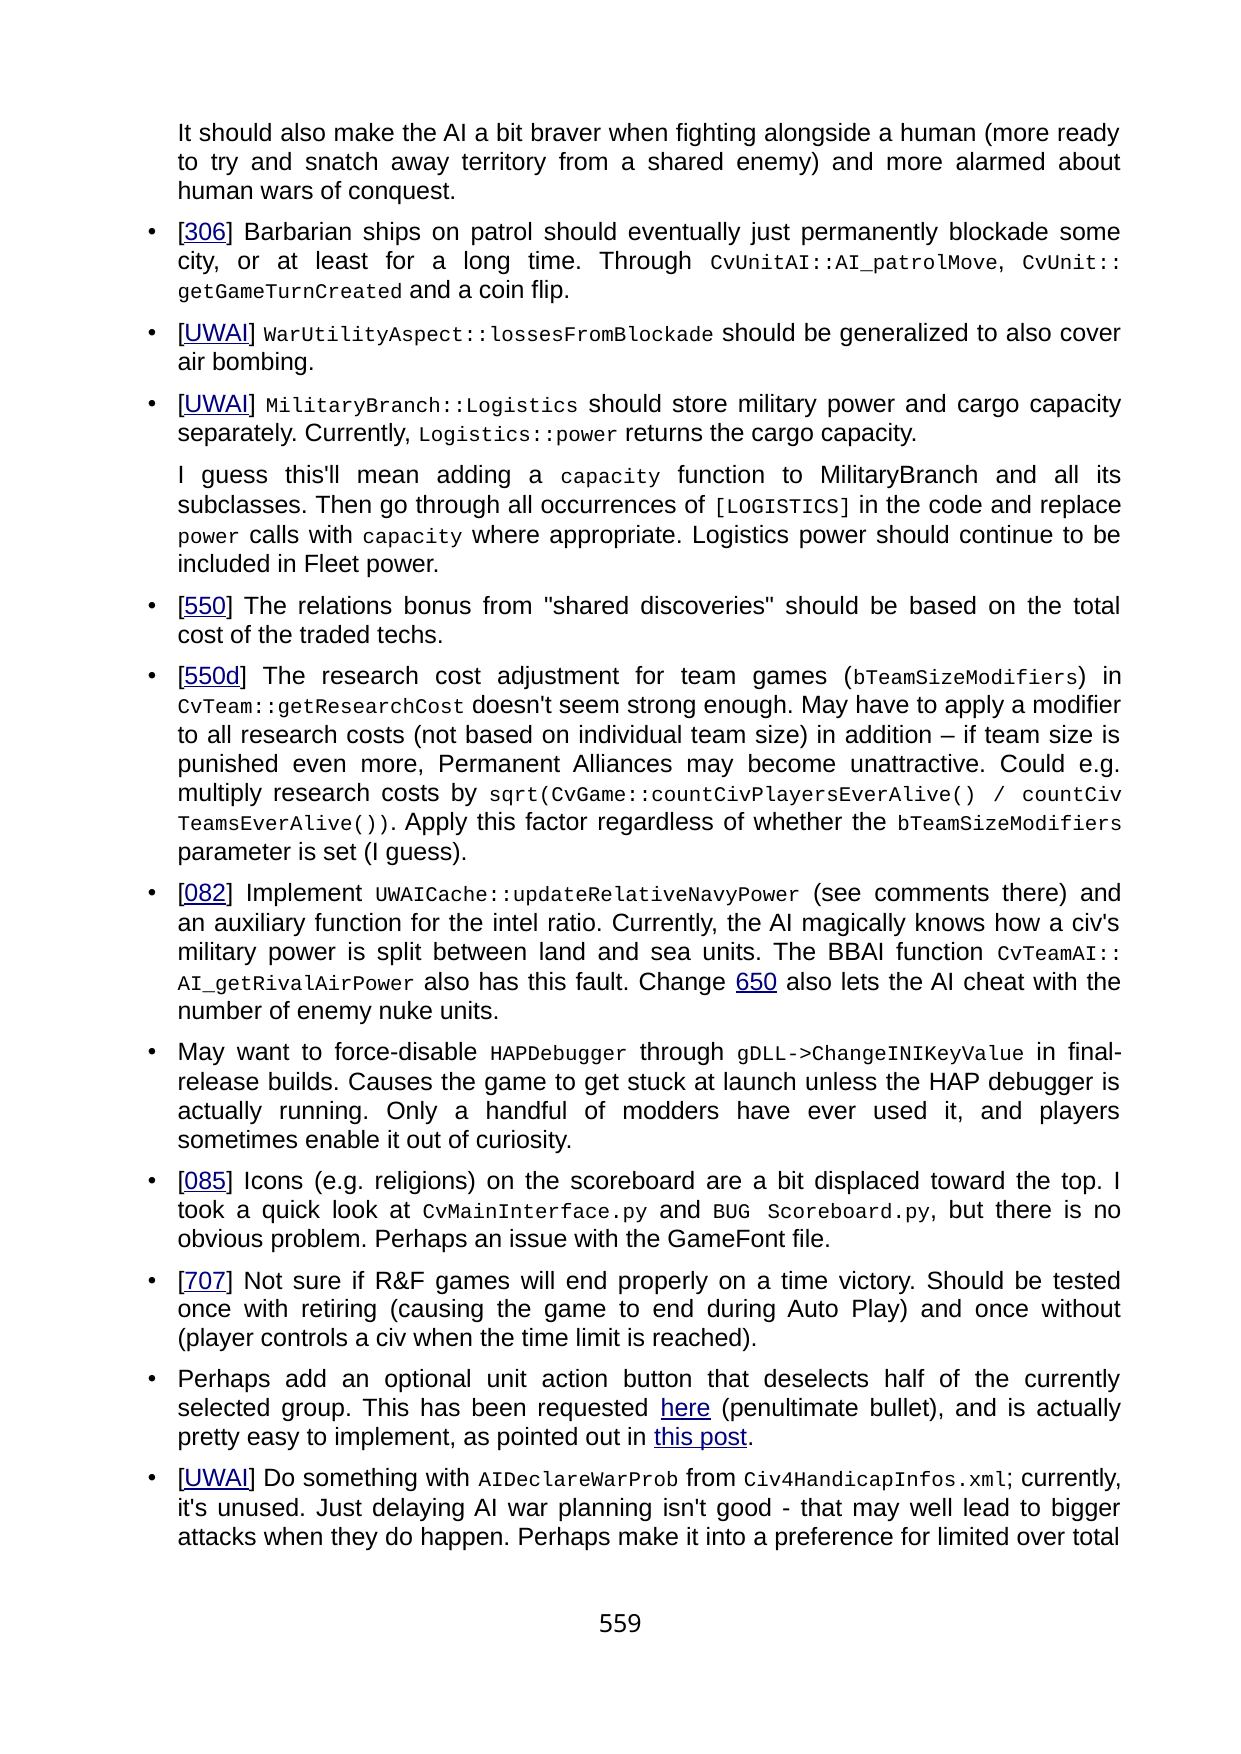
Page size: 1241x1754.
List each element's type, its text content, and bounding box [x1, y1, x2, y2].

list [550] The relations bonus from "shared discoveries" should be based on the total cost of the traded techs. [148, 591, 1122, 648]
list [306] Barbarian ships on patrol should eventually just permanently blockade some city, or at least for a long time. Through CvUnitAI::AI_patrolMove, CvUnit:: getGameTurnCreated and a coin flip. [148, 217, 1122, 305]
list [UWAI] MilitaryBranch::Logistics should store military power and cargo capacity separately. Currently, Logistics::power returns the cargo capacity. [148, 388, 1122, 448]
list [UWAI] WarUtilityAspect::lossesFromBlockade should be generalized to also cover air bombing. [148, 318, 1122, 376]
list [082] Implement UWAICache::updateRelativeNavyPower (see comments there) and an auxiliary function for the intel ratio. Currently, the AI magically knows how a civ's military power is split between land and sea units. The BBAI function CvTeamAI:: AI_getRivalAirPower also has this fault. Change 650 also lets the AI cheat with the number of enemy nuke units. [148, 878, 1122, 1025]
list Perhaps add an optional unit action button that deselects half of the currently selected group. This has been requested here (penultimate bullet), and is actually pretty easy to implement, as pointed out in this post. [148, 1364, 1122, 1451]
list [085] Icons (e.g. religions) on the scoreboard are a bit displaced toward the top. I took a quick look at CvMainInterface.py and BUG Scoreboard.py, but there is no obvious problem. Perhaps an issue with the GameFont file. [148, 1166, 1122, 1253]
list [707] Not sure if R&F games will end properly on a time victory. Should be tested once with retiring (causing the game to end during Auto Play) and once without (player controls a civ when the time limit is reached). [148, 1266, 1122, 1352]
list May want to force-disable HAPDebugger through gDLL->ChangeINIKeyValue in final-release builds. Causes the game to get stuck at launch unless the HAP debugger is actually running. Only a handful of modders have ever used it, and players sometimes enable it out of curiosity. [148, 1037, 1122, 1153]
list I guess this'll mean adding a capacity function to MilitaryBranch and all its subclasses. Then go through all occurrences of [LOGISTICS] in the code and replace power calls with capacity where appropriate. Logistics power should continue to be included in Fleet power. [148, 460, 1122, 578]
list [UWAI] Do something with AIDeclareWarProb from Civ4HandicapInfos.xml; currently, it's unused. Just delaying AI war planning isn't good - that may well lead to bigger attacks when they do happen. Perhaps make it into a preference for limited over total [148, 1463, 1122, 1551]
list It should also make the AI a bit braver when fighting alongside a human (more ready to try and snatch away territory from a shared enemy) and more alarmed about human wars of conquest. [148, 118, 1122, 204]
list [550d] The research cost adjustment for team games (bTeamSizeModifiers) in CvTeam::getResearchCost doesn't seem strong enough. May have to apply a modifier to all research costs (not based on individual team size) in addition – if team size is punished even more, Permanent Alliances may become unattractive. Could e.g. multiply research costs by sqrt(CvGame::countCivPlayersEverAlive() / countCiv TeamsEverAlive()). Apply this factor regardless of whether the bTeamSizeModifiers parameter is set (I guess). [148, 661, 1122, 866]
